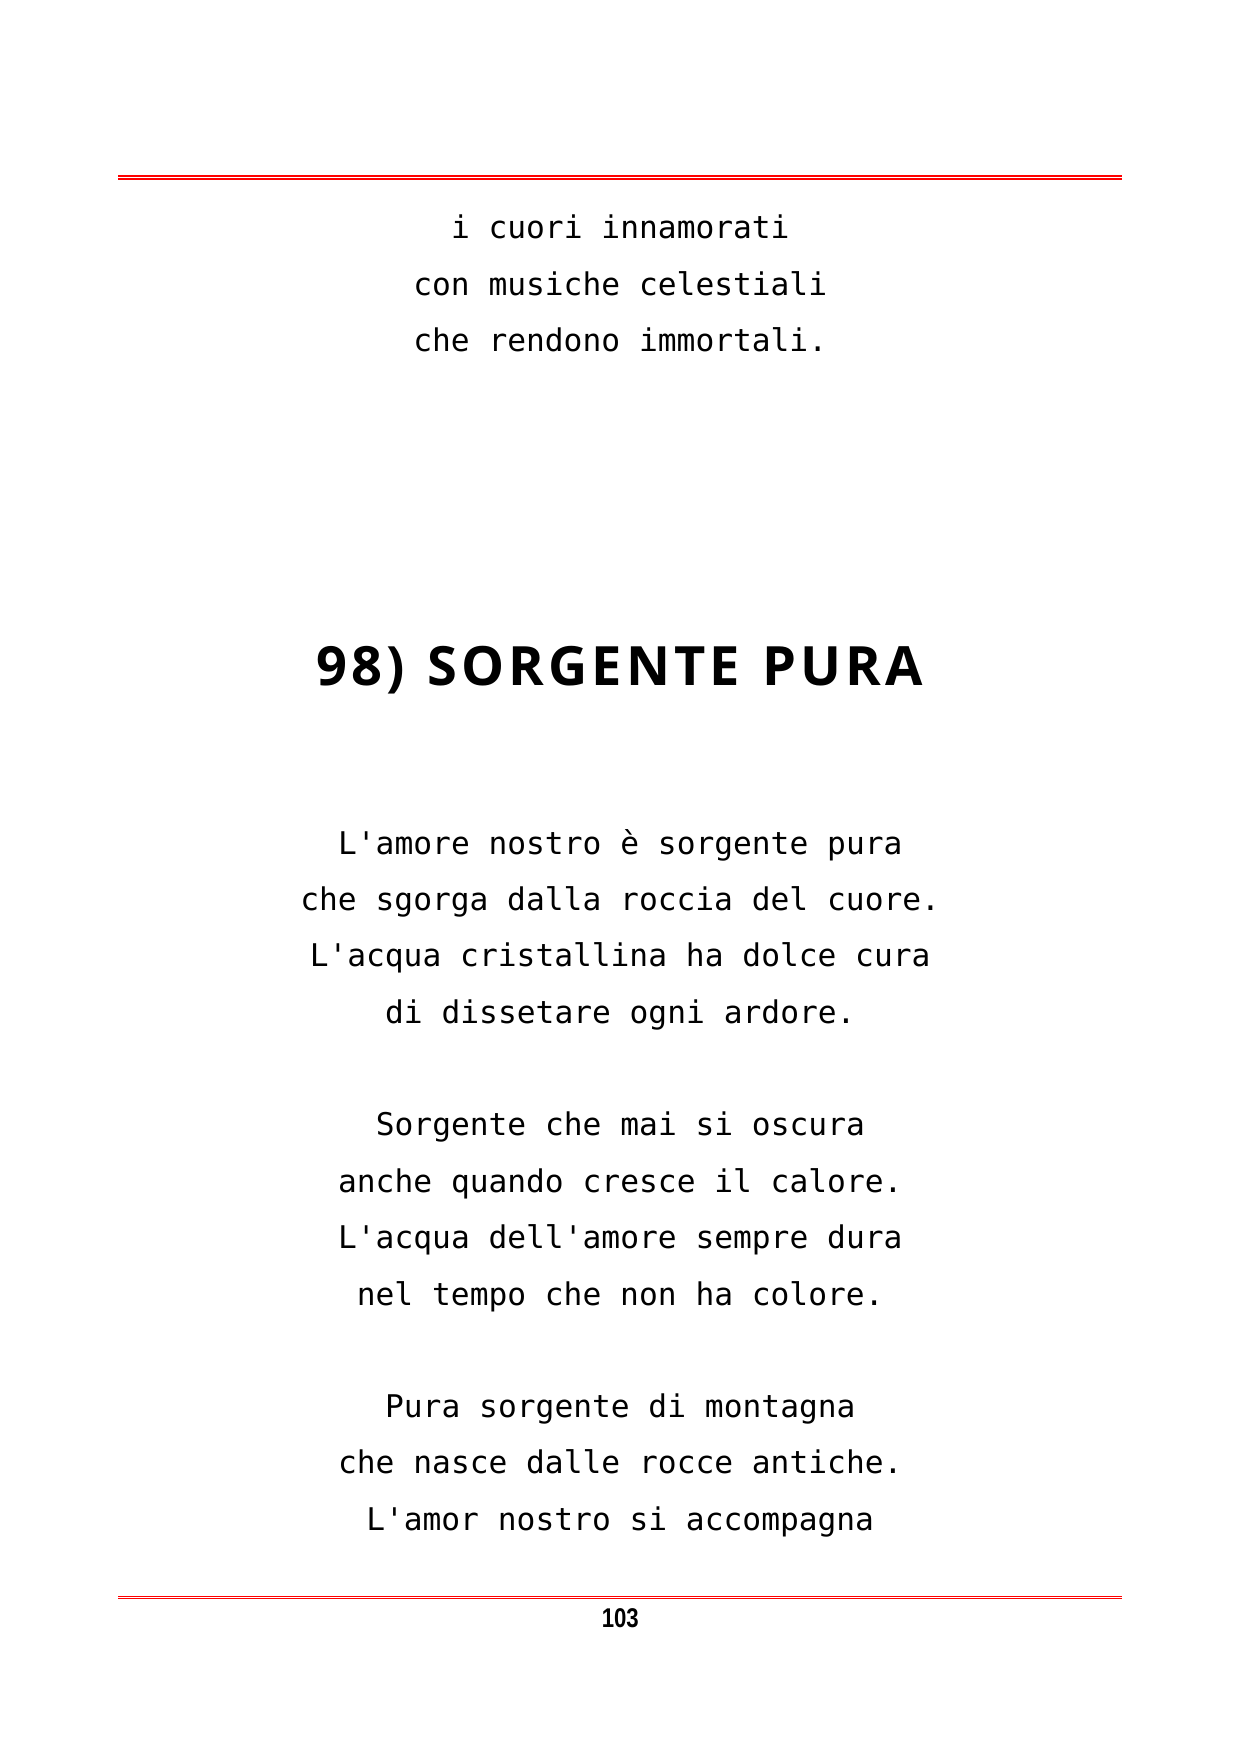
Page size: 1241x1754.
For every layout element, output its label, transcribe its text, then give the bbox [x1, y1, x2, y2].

text che nasce dalle rocce antiche. [118, 1445, 1122, 1481]
text L'amore nostro è sorgente pura [118, 825, 1122, 861]
title 98) Sorgente pura [118, 627, 1122, 701]
text Pura sorgente di montagna [118, 1388, 1122, 1425]
text L'acqua dell'amore sempre dura [118, 1219, 1122, 1256]
text che rendono immortali. [118, 322, 1122, 358]
text Sorgente che mai si oscura [118, 1107, 1122, 1143]
text anche quando cresce il calore. [118, 1163, 1122, 1199]
text i cuori innamorati [118, 209, 1122, 246]
text che sgorga dalla roccia del cuore. [118, 881, 1122, 918]
text di dissetare ogni ardore. [118, 994, 1122, 1030]
text con musiche celestiali [118, 266, 1122, 302]
text L'acqua cristallina ha dolce cura [118, 938, 1122, 974]
text L'amor nostro si accompagna [118, 1501, 1122, 1538]
text nel tempo che non ha colore. [118, 1276, 1122, 1312]
